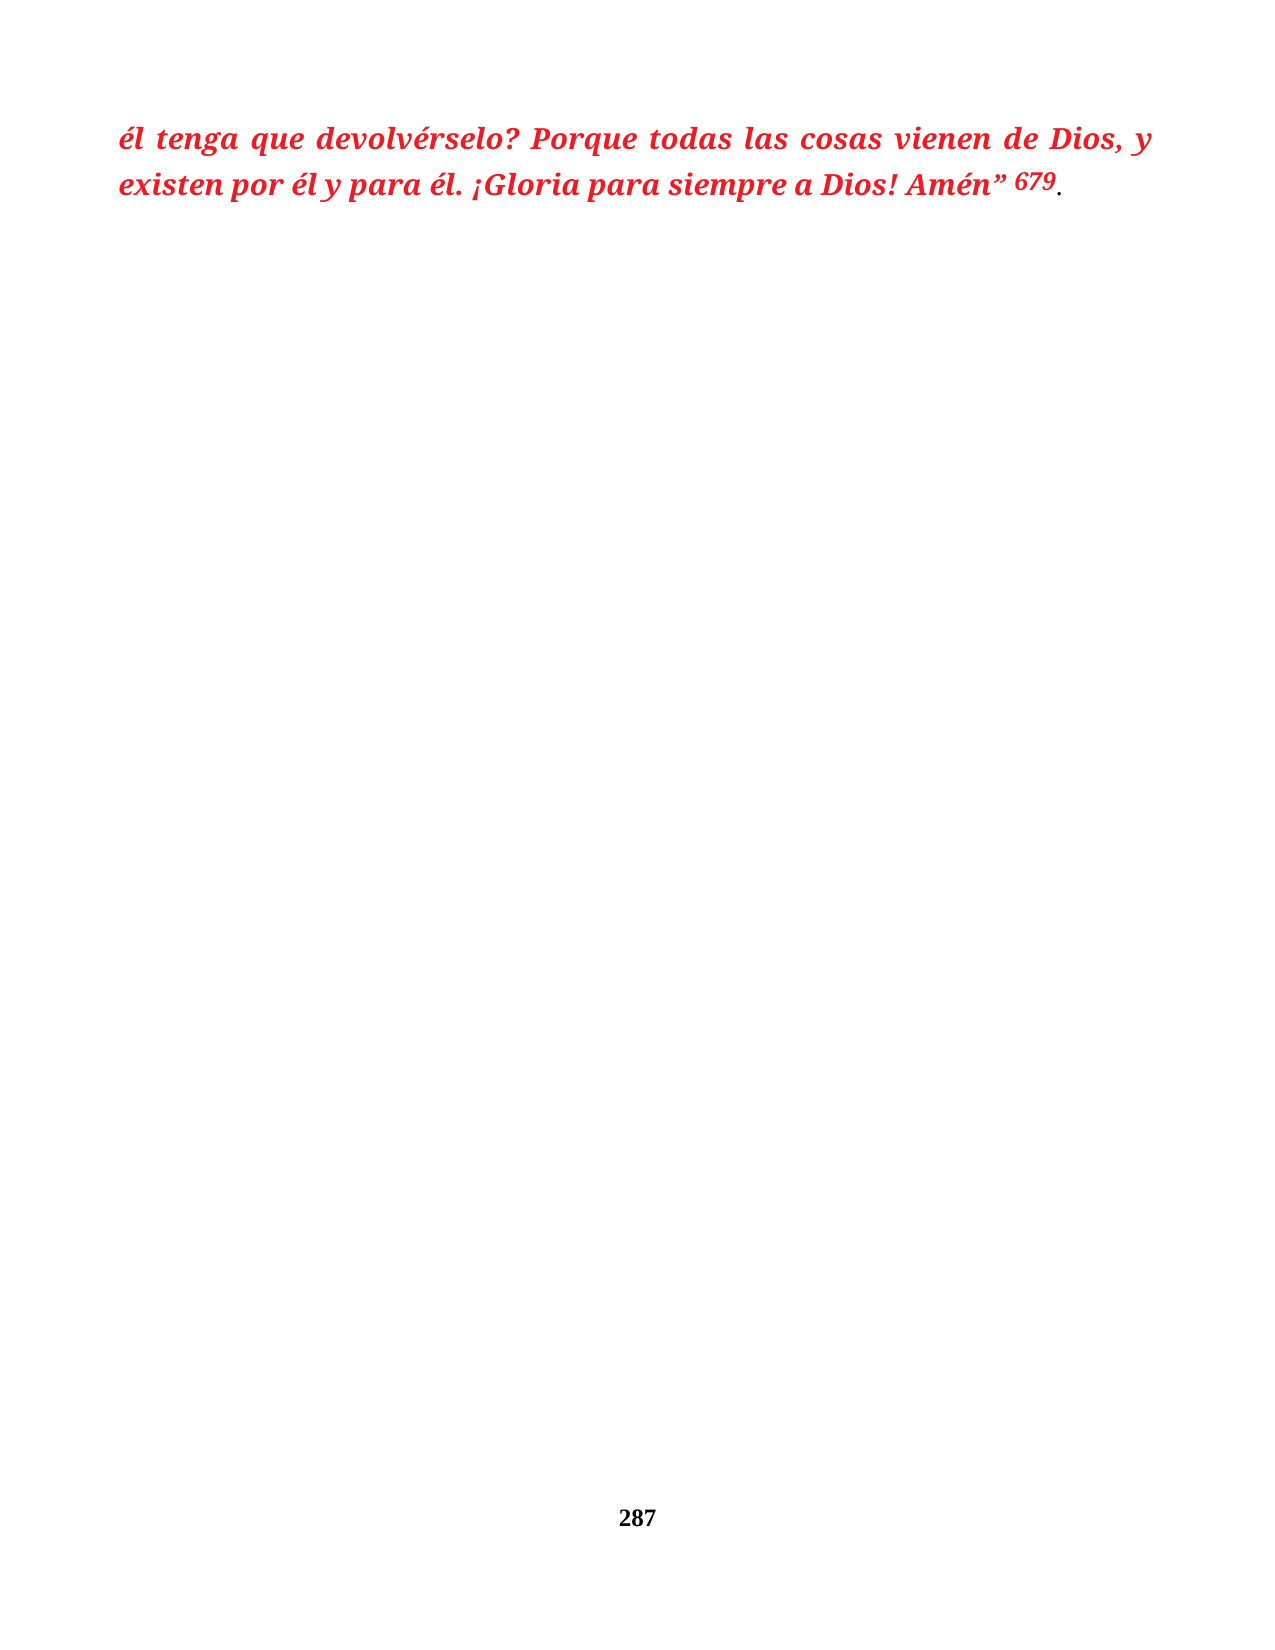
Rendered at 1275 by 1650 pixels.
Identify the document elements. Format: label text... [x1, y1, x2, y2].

text él tenga que devolvérselo? Porque todas las cosas vienen de Dios, y existen por él y para él. ¡Gloria para siempre a Dios! Amén” . [118, 118, 1157, 203]
